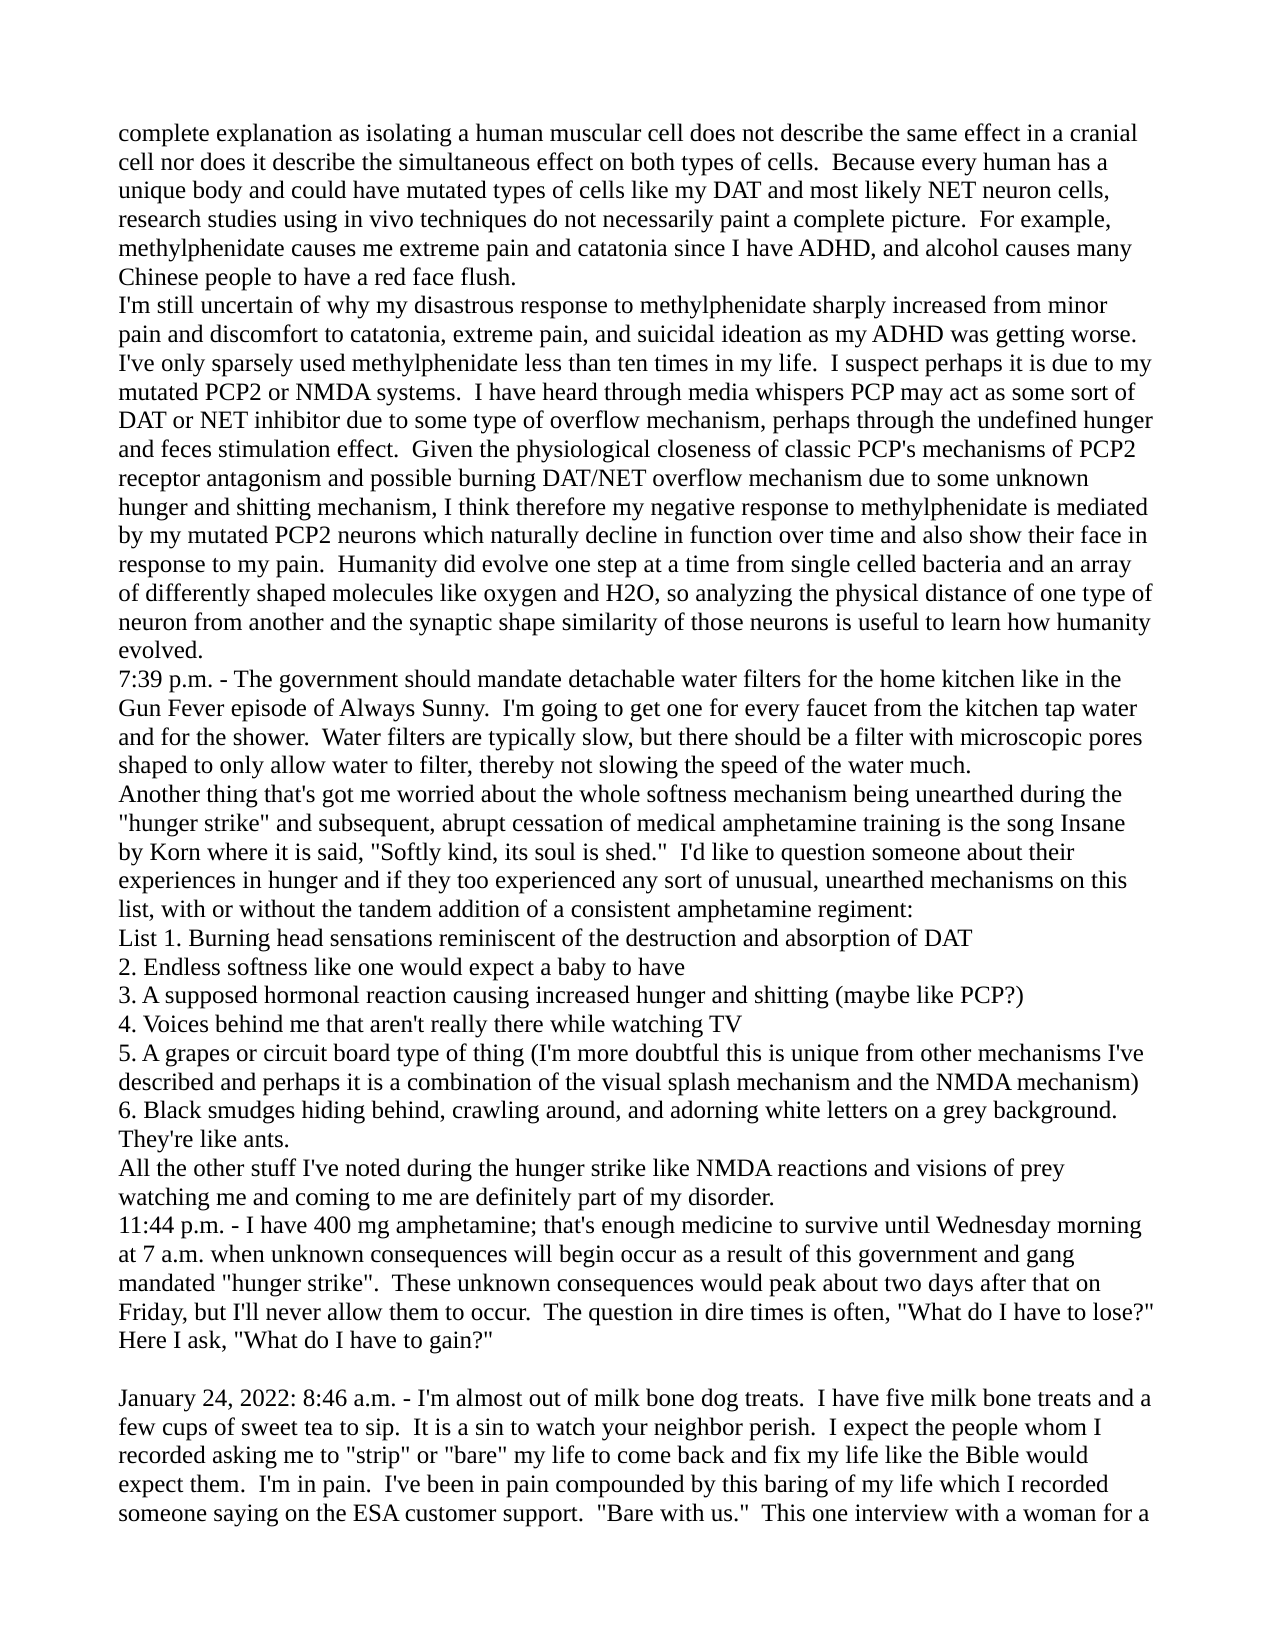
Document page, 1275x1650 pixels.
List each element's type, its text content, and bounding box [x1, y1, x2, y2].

text 3. A supposed hormonal reaction causing increased hunger and shitting (maybe like PCP?) [118, 981, 1157, 1009]
text 4. Voices behind me that aren't really there while watching TV [118, 1009, 1157, 1038]
text 2. Endless softness like one would expect a baby to have [118, 952, 1157, 981]
text List 1. Burning head sensations reminiscent of the destruction and absorption of DAT [118, 923, 1157, 952]
text Another thing that's got me worried about the whole softness mechanism being unearthed during the "hunger strike" and subsequent, abrupt cessation of medical amphetamine training is the song Insane by Korn where it is said, "Softly kind, its soul is shed." I'd like to question someone about their experiences in hunger and if they too experienced any sort of unusual, unearthed mechanisms on this list, with or without the tandem addition of a consistent amphetamine regiment: [118, 779, 1157, 923]
text 5. A grapes or circuit board type of thing (I'm more doubtful this is unique from other mechanisms I've described and perhaps it is a combination of the visual splash mechanism and the NMDA mechanism) [118, 1038, 1157, 1096]
text I'm still uncertain of why my disastrous response to methylphenidate sharply increased from minor pain and discomfort to catatonia, extreme pain, and suicidal ideation as my ADHD was getting worse. I've only sparsely used methylphenidate less than ten times in my life. I suspect perhaps it is due to my mutated PCP2 or NMDA systems. I have heard through media whispers PCP may act as some sort of DAT or NET inhibitor due to some type of overflow mechanism, perhaps through the undefined hunger and feces stimulation effect. Given the physiological closeness of classic PCP's mechanisms of PCP2 receptor antagonism and possible burning DAT/NET overflow mechanism due to some unknown hunger and shitting mechanism, I think therefore my negative response to methylphenidate is mediated by my mutated PCP2 neurons which naturally decline in function over time and also show their face in response to my pain. Humanity did evolve one step at a time from single celled bacteria and an array of differently shaped molecules like oxygen and H2O, so analyzing the physical distance of one type of neuron from another and the synaptic shape similarity of those neurons is useful to learn how humanity evolved. [118, 291, 1157, 664]
text 7:39 p.m. - The government should mandate detachable water filters for the home kitchen like in the Gun Fever episode of Always Sunny. I'm going to get one for every faucet from the kitchen tap water and for the shower. Water filters are typically slow, but there should be a filter with microscopic pores shaped to only allow water to filter, thereby not slowing the speed of the water much. [118, 664, 1157, 779]
text 11:44 p.m. - I have 400 mg amphetamine; that's enough medicine to survive until Wednesday morning at 7 a.m. when unknown consequences will begin occur as a result of this government and gang mandated "hunger strike". These unknown consequences would peak about two days after that on Friday, but I'll never allow them to occur. The question in dire times is often, "What do I have to lose?" Here I ask, "What do I have to gain?" [118, 1211, 1157, 1354]
text All the other stuff I've noted during the hunger strike like NMDA reactions and visions of prey watching me and coming to me are definitely part of my disorder. [118, 1153, 1157, 1211]
text January 24, 2022: 8:46 a.m. - I'm almost out of milk bone dog treats. I have five milk bone treats and a few cups of sweet tea to sip. It is a sin to watch your neighbor perish. I expect the people whom I recorded asking me to "strip" or "bare" my life to come back and fix my life like the Bible would expect them. I'm in pain. I've been in pain compounded by this baring of my life which I recorded someone saying on the ESA customer support. "Bare with us." This one interview with a woman for a [118, 1383, 1157, 1527]
text complete explanation as isolating a human muscular cell does not describe the same effect in a cranial cell nor does it describe the simultaneous effect on both types of cells. Because every human has a unique body and could have mutated types of cells like my DAT and most likely NET neuron cells, research studies using in vivo techniques do not necessarily paint a complete picture. For example, methylphenidate causes me extreme pain and catatonia since I have ADHD, and alcohol causes many Chinese people to have a red face flush. [118, 118, 1157, 291]
text 6. Black smudges hiding behind, crawling around, and adorning white letters on a grey background. They're like ants. [118, 1096, 1157, 1153]
